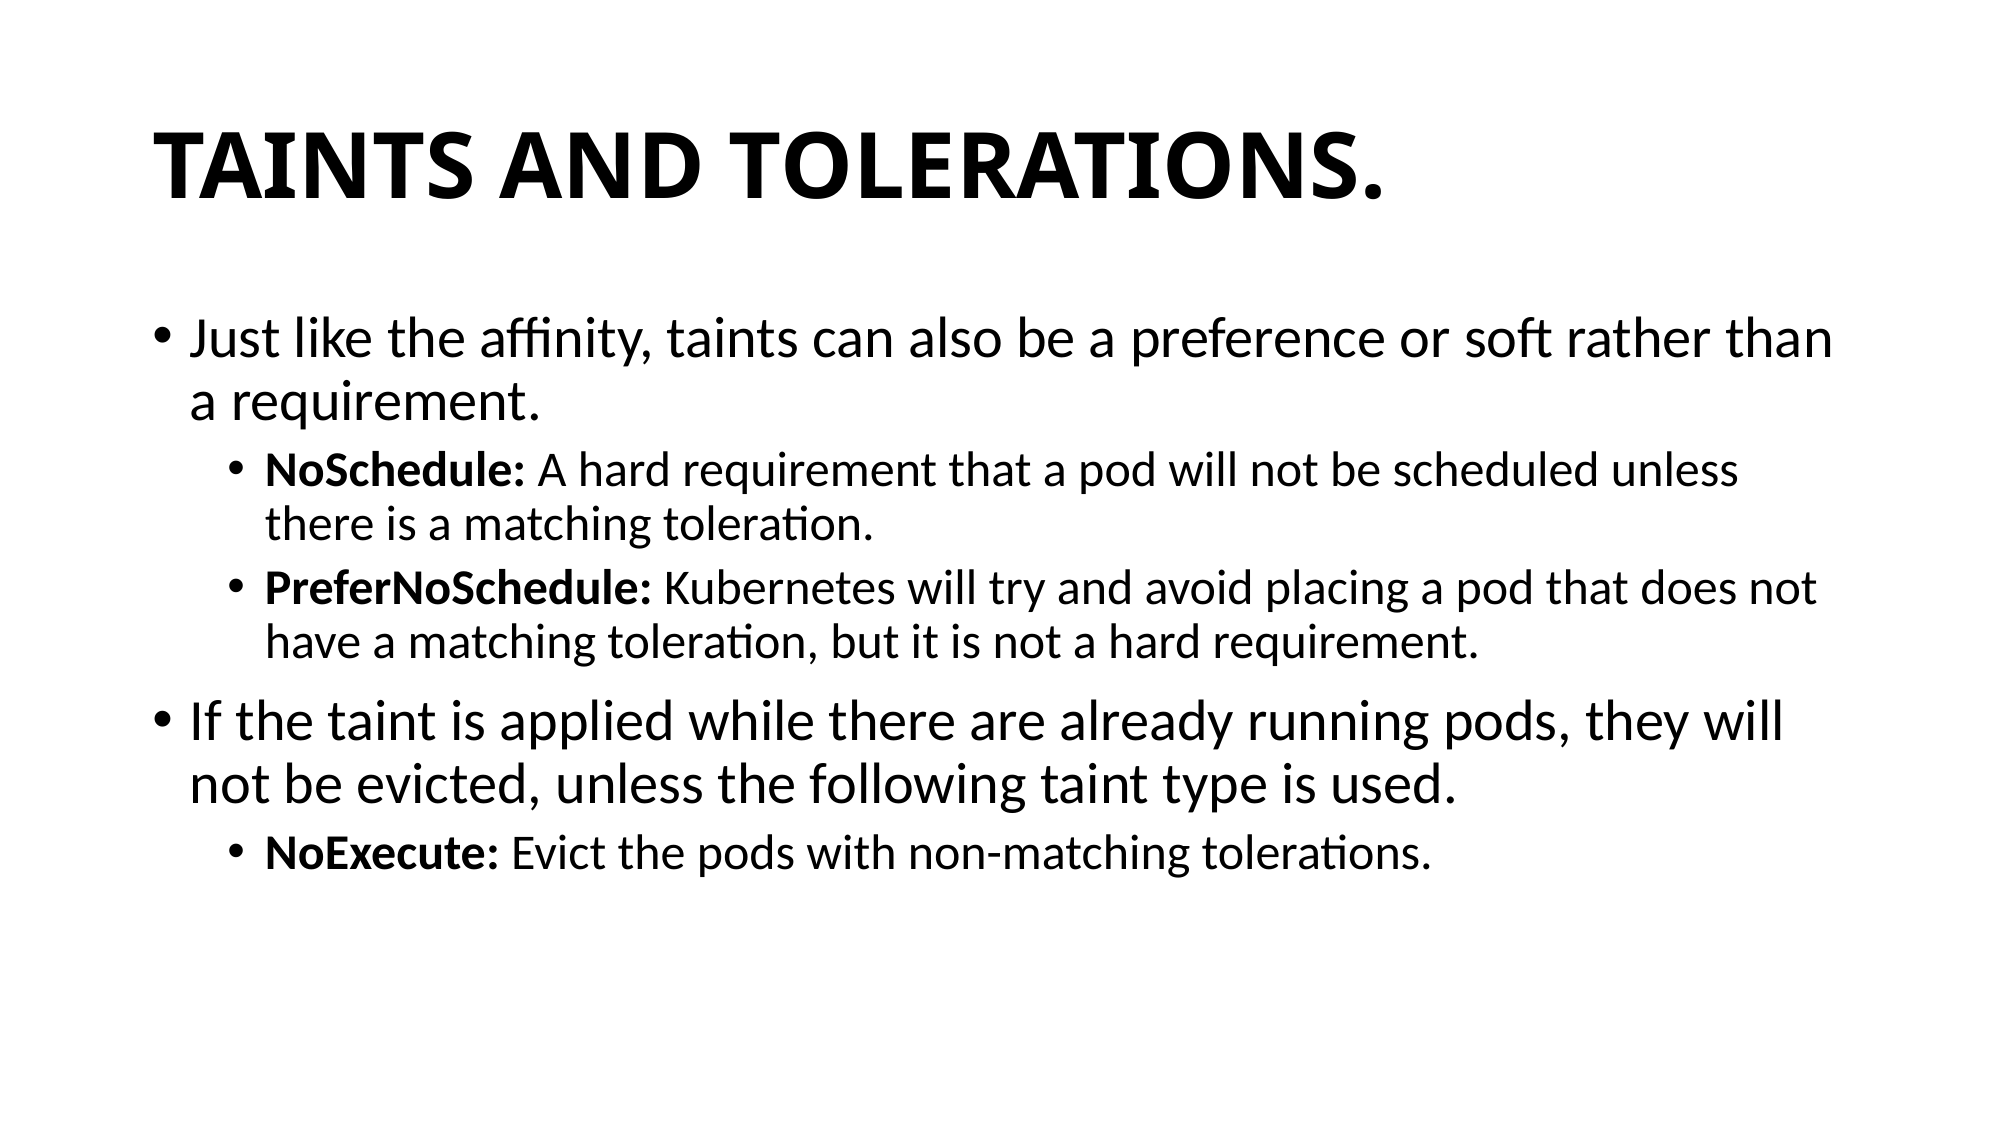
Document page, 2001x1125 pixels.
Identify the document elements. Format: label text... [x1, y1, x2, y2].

title TAINTS AND TOLERATIONS. [137, 59, 1863, 278]
list Just like the affinity, taints can also be a preference or soft rather than a requirement. NoSchedule: A hard requirement that a pod will not be scheduled unless there is a matching toleration. PreferNoSchedule: Kubernetes will try and avoid placing a pod that does not have a matching toleration, but it is not a hard requirement. If the taint is applied while there are already running pods, they will not be evicted, unless the following taint type is used. NoExecute: Evict the pods with non-matching tolerations. [137, 299, 1863, 1014]
